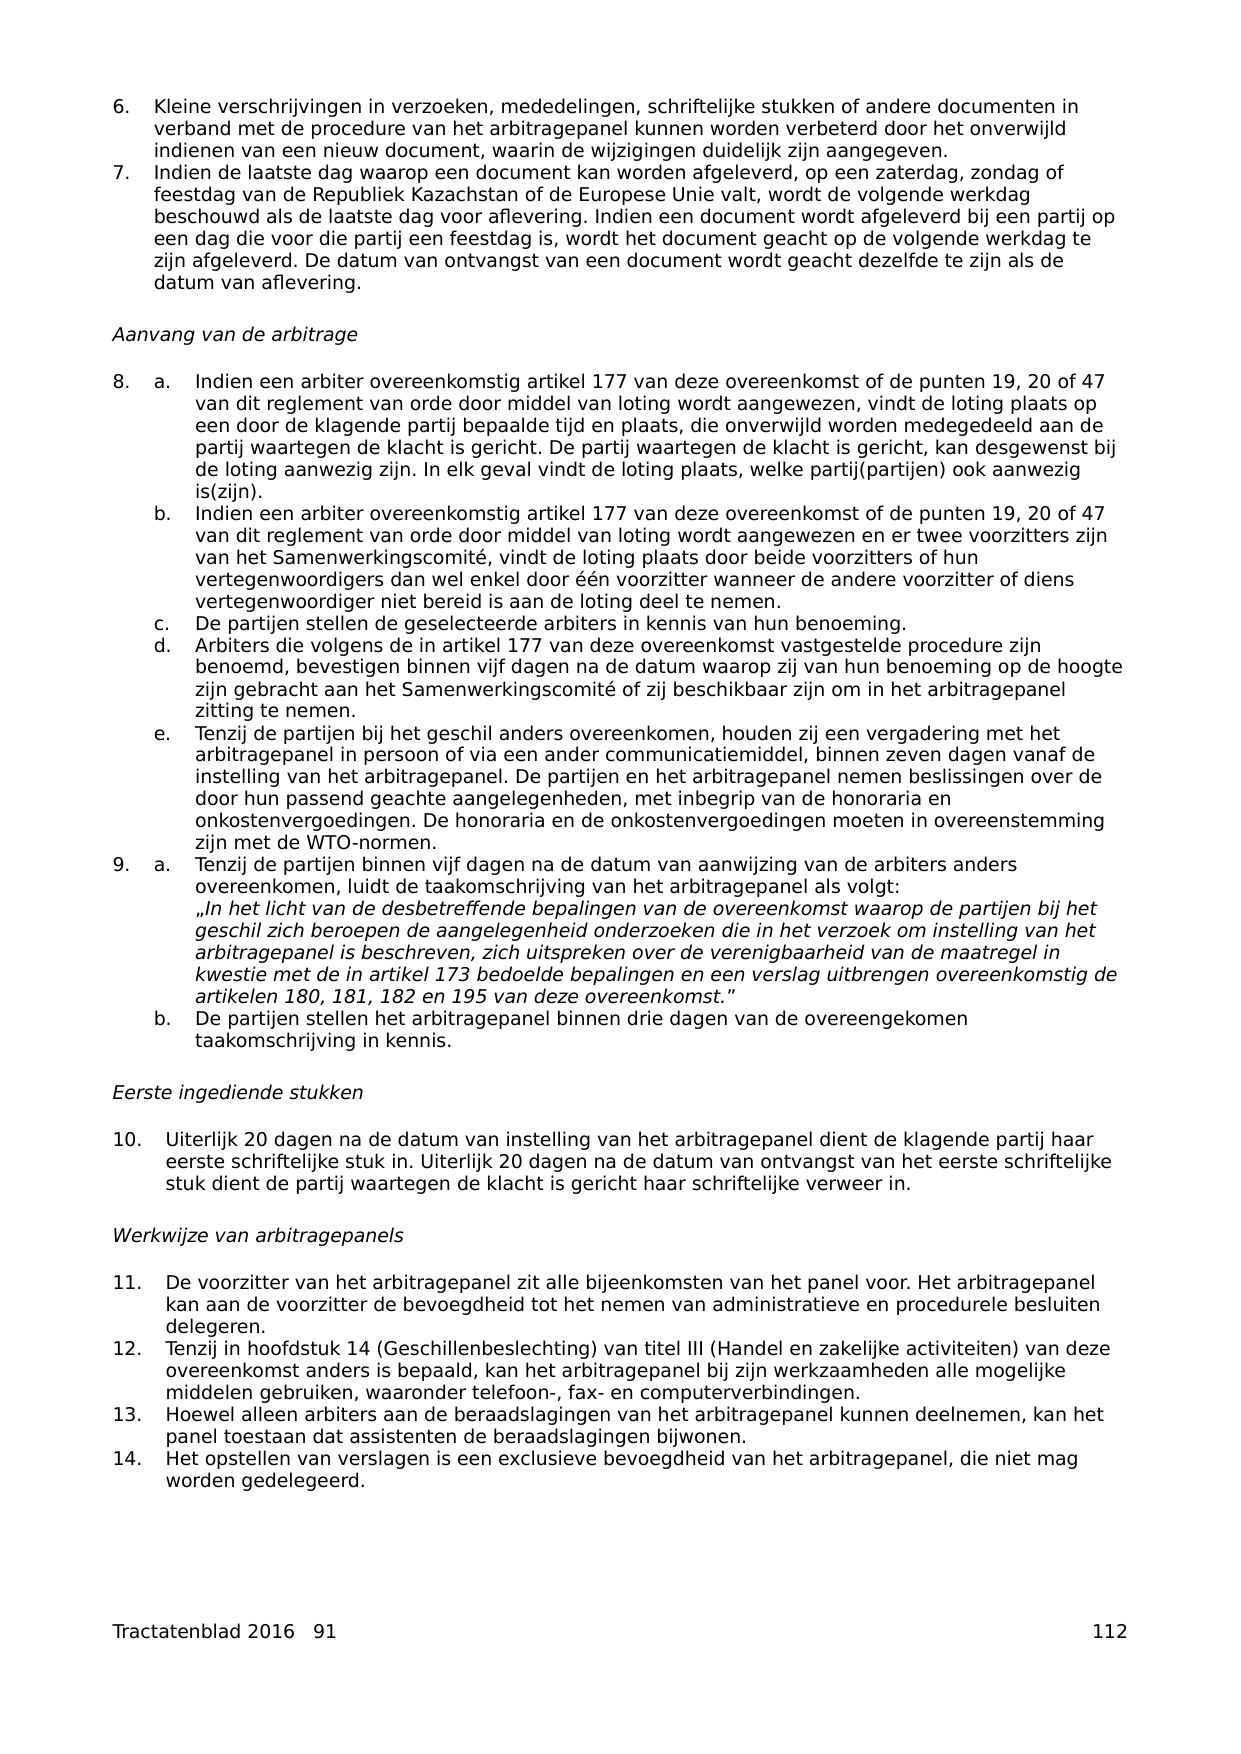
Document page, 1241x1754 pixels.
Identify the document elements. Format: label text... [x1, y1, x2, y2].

text 13. Hoewel alleen arbiters aan de beraadslagingen van het arbitragepanel kunnen deelnemen, kan het panel toestaan dat assistenten de beraadslagingen bijwonen. [112, 1404, 1128, 1448]
text b. De partijen stellen het arbitragepanel binnen drie dagen van de overeengekomen taakomschrijving in kennis. [153, 1008, 1128, 1052]
subtitle Aanvang van de arbitrage [112, 324, 1128, 346]
text 7. Indien de laatste dag waarop een document kan worden afgeleverd, op een zaterdag, zondag of feestdag van de Republiek Kazachstan of de Europese Unie valt, wordt de volgende werkdag beschouwd als de laatste dag voor aflevering. Indien een document wordt afgeleverd bij een partij op een dag die voor die partij een feestdag is, wordt het document geacht op de volgende werkdag te zijn afgeleverd. De datum van ontvangst van een document wordt geacht dezelfde te zijn als de datum van aflevering. [112, 162, 1128, 294]
text c. De partijen stellen de geselecteerde arbiters in kennis van hun benoeming. [153, 612, 1128, 634]
text b. Indien een arbiter overeenkomstig artikel 177 van deze overeenkomst of de punten 19, 20 of 47 van dit reglement van orde door middel van loting wordt aangewezen en er twee voorzitters zijn van het Samenwerkingscomité, vindt de loting plaats door beide voorzitters of hun vertegenwoordigers dan wel enkel door één voorzitter wanneer de andere voorzitter of diens vertegenwoordiger niet bereid is aan de loting deel te nemen. [153, 503, 1128, 612]
text 8. a. Indien een arbiter overeenkomstig artikel 177 van deze overeenkomst of de punten 19, 20 of 47 van dit reglement van orde door middel van loting wordt aangewezen, vindt de loting plaats op een door de klagende partij bepaalde tijd en plaats, die onverwijld worden medegedeeld aan de partij waartegen de klacht is gericht. De partij waartegen de klacht is gericht, kan desgewenst bij de loting aanwezig zijn. In elk geval vindt de loting plaats, welke partij(partijen) ook aanwezig is(zijn). [112, 371, 1128, 503]
text d. Arbiters die volgens de in artikel 177 van deze overeenkomst vastgestelde procedure zijn benoemd, bevestigen binnen vijf dagen na de datum waarop zij van hun benoeming op de hoogte zijn gebracht aan het Samenwerkingscomité of zij beschikbaar zijn om in het arbitragepanel zitting te nemen. [153, 634, 1128, 722]
text 14. Het opstellen van verslagen is een exclusieve bevoegdheid van het arbitragepanel, die niet mag worden gedelegeerd. [112, 1448, 1128, 1492]
text 6. Kleine verschrijvingen in verzoeken, mededelingen, schriftelijke stukken of andere documenten in verband met de procedure van het arbitragepanel kunnen worden verbeterd door het onverwijld indienen van een nieuw document, waarin de wijzigingen duidelijk zijn aangegeven. [112, 96, 1128, 162]
text e. Tenzij de partijen bij het geschil anders overeenkomen, houden zij een vergadering met het arbitragepanel in persoon of via een ander communicatiemiddel, binnen zeven dagen vanaf de instelling van het arbitragepanel. De partijen en het arbitragepanel nemen beslissingen over de door hun passend geachte aangelegenheden, met inbegrip van de honoraria en onkostenvergoedingen. De honoraria en de onkostenvergoedingen moeten in overeenstemming zijn met de WTO-normen. [153, 722, 1128, 854]
text 9. a. Tenzij de partijen binnen vijf dagen na de datum van aanwijzing van de arbiters anders overeenkomen, luidt de taakomschrijving van het arbitragepanel als volgt: [112, 854, 1128, 898]
subtitle Werkwijze van arbitragepanels [112, 1225, 1128, 1247]
text „In het licht van de desbetreffende bepalingen van de overeenkomst waarop de partijen bij het geschil zich beroepen de aangelegenheid onderzoeken die in het verzoek om instelling van het arbitragepanel is beschreven, zich uitspreken over de verenigbaarheid van de maatregel in kwestie met de in artikel 173 bedoelde bepalingen en een verslag uitbrengen overeenkomstig de artikelen 180, 181, 182 en 195 van deze overeenkomst.” [195, 898, 1128, 1008]
subtitle Eerste ingediende stukken [112, 1082, 1128, 1104]
text 11. De voorzitter van het arbitragepanel zit alle bijeenkomsten van het panel voor. Het arbitragepanel kan aan de voorzitter de bevoegdheid tot het nemen van administratieve en procedurele besluiten delegeren. [112, 1272, 1128, 1338]
text 12. Tenzij in hoofdstuk 14 (Geschillenbeslechting) van titel III (Handel en zakelijke activiteiten) van deze overeenkomst anders is bepaald, kan het arbitragepanel bij zijn werkzaamheden alle mogelijke middelen gebruiken, waaronder telefoon-, fax- en computerverbindingen. [112, 1338, 1128, 1404]
text 10. Uiterlijk 20 dagen na de datum van instelling van het arbitragepanel dient de klagende partij haar eerste schriftelijke stuk in. Uiterlijk 20 dagen na de datum van ontvangst van het eerste schriftelijke stuk dient de partij waartegen de klacht is gericht haar schriftelijke verweer in. [112, 1129, 1128, 1195]
